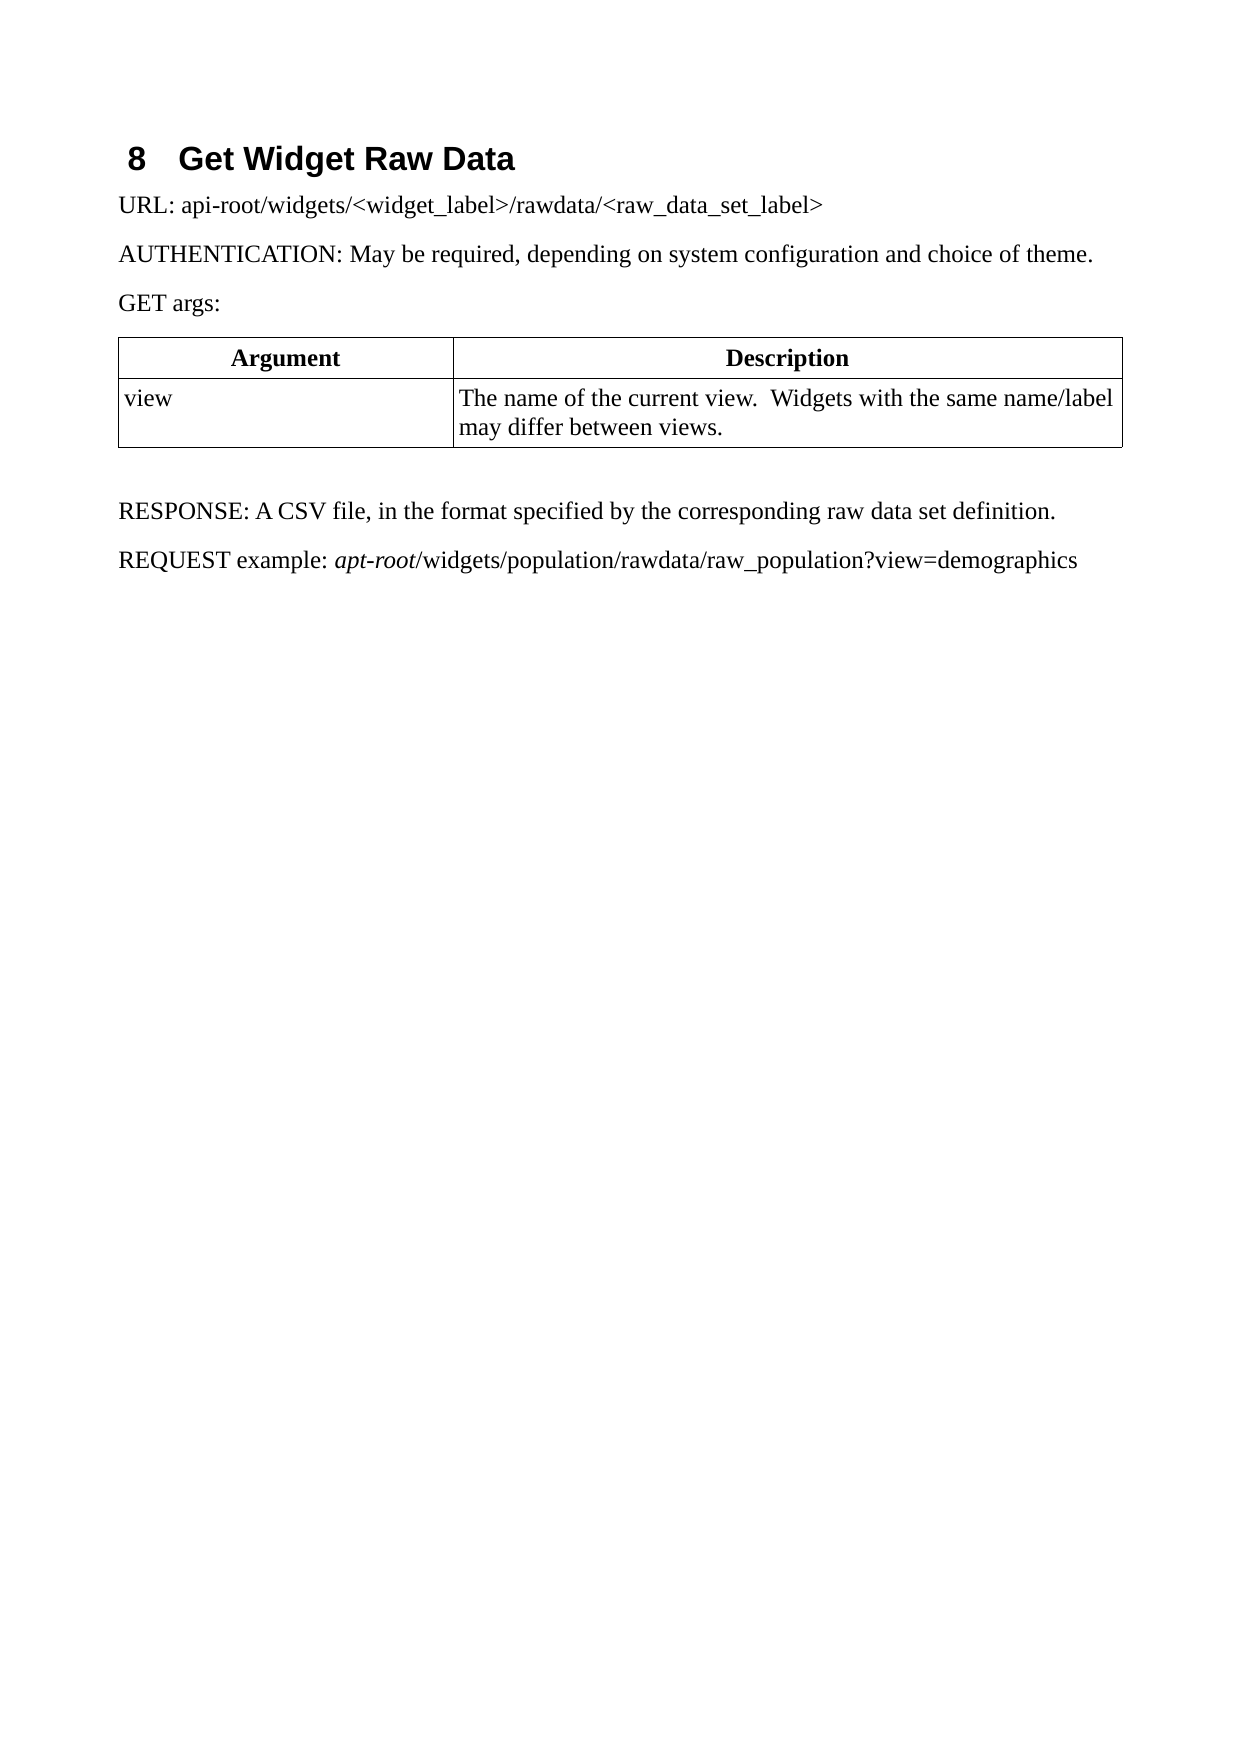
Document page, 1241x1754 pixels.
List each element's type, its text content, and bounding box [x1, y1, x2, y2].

text GET args: [118, 288, 1122, 317]
table_header Argument [119, 338, 453, 378]
table_header Description [454, 338, 1122, 378]
text URL: api-root/widgets/<widget_label>/rawdata/<raw_data_set_label> [118, 190, 1122, 219]
text RESPONSE: A CSV file, in the format specified by the corresponding raw data set definition. [118, 496, 1122, 524]
table_cell The name of the current view. Widgets with the same name/label may differ between views. [454, 379, 1122, 447]
subtitle Get Widget Raw Data [118, 139, 1122, 178]
text AUTHENTICATION: May be required, depending on system configuration and choice of theme. [118, 239, 1122, 268]
table_cell view [119, 379, 453, 447]
text REQUEST example: apt-root/widgets/population/rawdata/raw_population?view=demographics [118, 545, 1122, 574]
